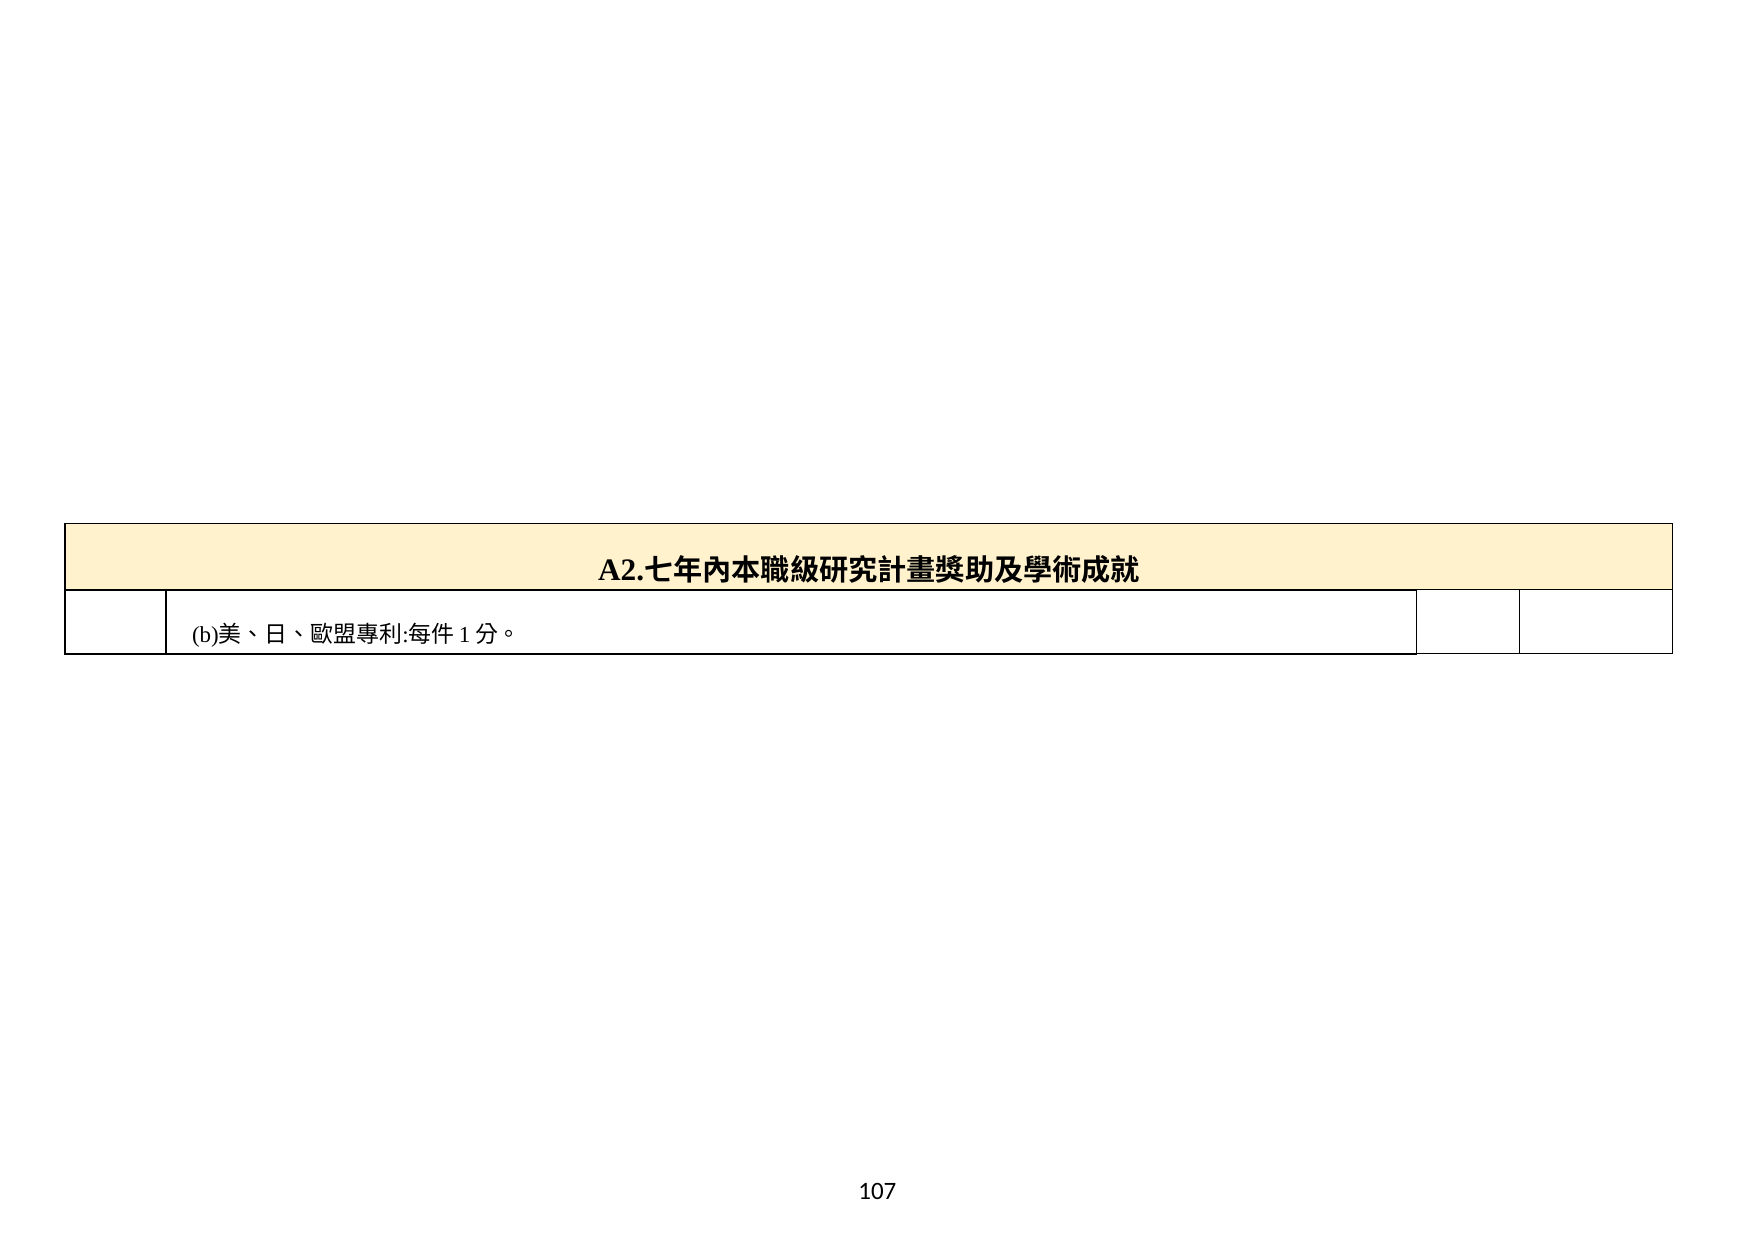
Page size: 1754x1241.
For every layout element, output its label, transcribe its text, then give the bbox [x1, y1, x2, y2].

table_cell [66, 591, 165, 653]
table_cell [1520, 590, 1672, 653]
table_cell (b)美、日、歐盟專利:每件1分。 [167, 591, 1416, 653]
table_header A2.七年內本職級研究計畫獎助及學術成就 [66, 524, 1672, 589]
table_cell [1417, 590, 1519, 653]
